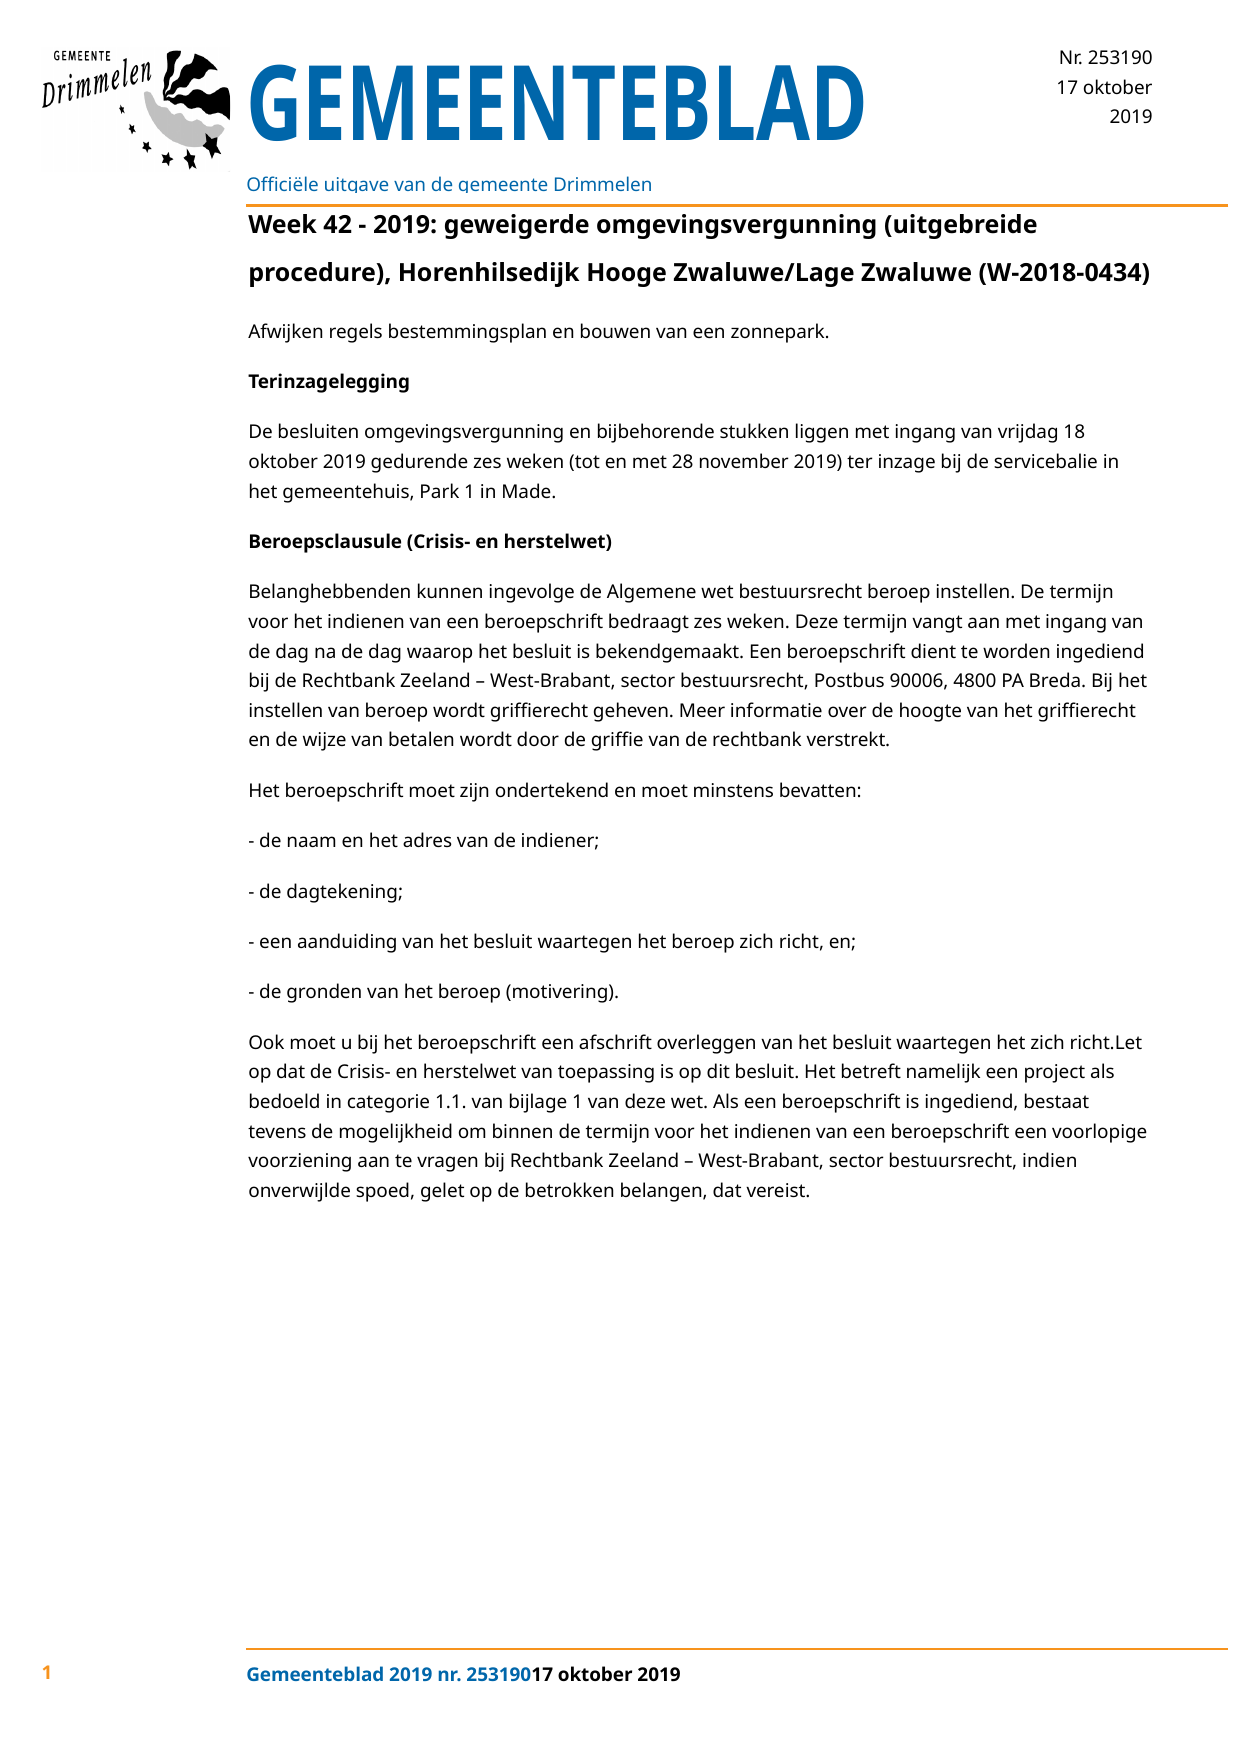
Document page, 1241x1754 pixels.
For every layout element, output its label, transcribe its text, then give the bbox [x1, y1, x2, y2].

text Beroepsclausule (Crisis- en herstelwet) [248, 528, 1152, 554]
text - de gronden van het beroep (motivering). [248, 979, 1152, 1004]
text Week 42 - 2019: geweigerde omgevingsvergunning (uitgebreide procedure), Horenhilsedijk Hooge Zwaluwe/Lage Zwaluwe (W-2018-0434) [248, 207, 1152, 288]
picture [41, 47, 231, 172]
text Ook moet u bij het beroepschrift een afschrift overleggen van het besluit waartegen het zich richt.Let op dat de Crisis- en herstelwet van toepassing is op dit besluit. Het betreft namelijk een project als bedoeld in categorie 1.1. van bijlage 1 van deze wet. Als een beroepschrift is ingediend, bestaat tevens de mogelijkheid om binnen de termijn voor het indienen van een beroepschrift een voorlopige voorziening aan te vragen bij Rechtbank Zeeland – West-Brabant, sector bestuursrecht, indien onverwijlde spoed, gelet op de betrokken belangen, dat vereist. [248, 1029, 1152, 1203]
text Het beroepschrift moet zijn ondertekend en moet minstens bevatten: [248, 777, 1152, 803]
text Belanghebbenden kunnen ingevolge de Algemene wet bestuursrecht beroep instellen. De termijn voor het indienen van een beroepschrift bedraagt zes weken. Deze termijn vangt aan met ingang van de dag na de dag waarop het besluit is bekendgemaakt. Een beroepschrift dient te worden ingediend bij de Rechtbank Zeeland – West-Brabant, sector bestuursrecht, Postbus 90006, 4800 PA Breda. Bij het instellen van beroep wordt griffierecht geheven. Meer informatie over de hoogte van het griffierecht en de wijze van betalen wordt door de griffie van de rechtbank verstrekt. [248, 579, 1152, 752]
text - de dagtekening; [248, 878, 1152, 904]
text Afwijken regels bestemmingsplan en bouwen van een zonnepark. [248, 318, 1152, 344]
text De besluiten omgevingsvergunning en bijbehorende stukken liggen met ingang van vrijdag 18 oktober 2019 gedurende zes weken (tot en met 28 november 2019) ter inzage bij de servicebalie in het gemeentehuis, Park 1 in Made. [248, 419, 1152, 504]
text - een aanduiding van het besluit waartegen het beroep zich richt, en; [248, 928, 1152, 954]
text Terinzagelegging [248, 368, 1152, 394]
text - de naam en het adres van de indiener; [248, 827, 1152, 853]
